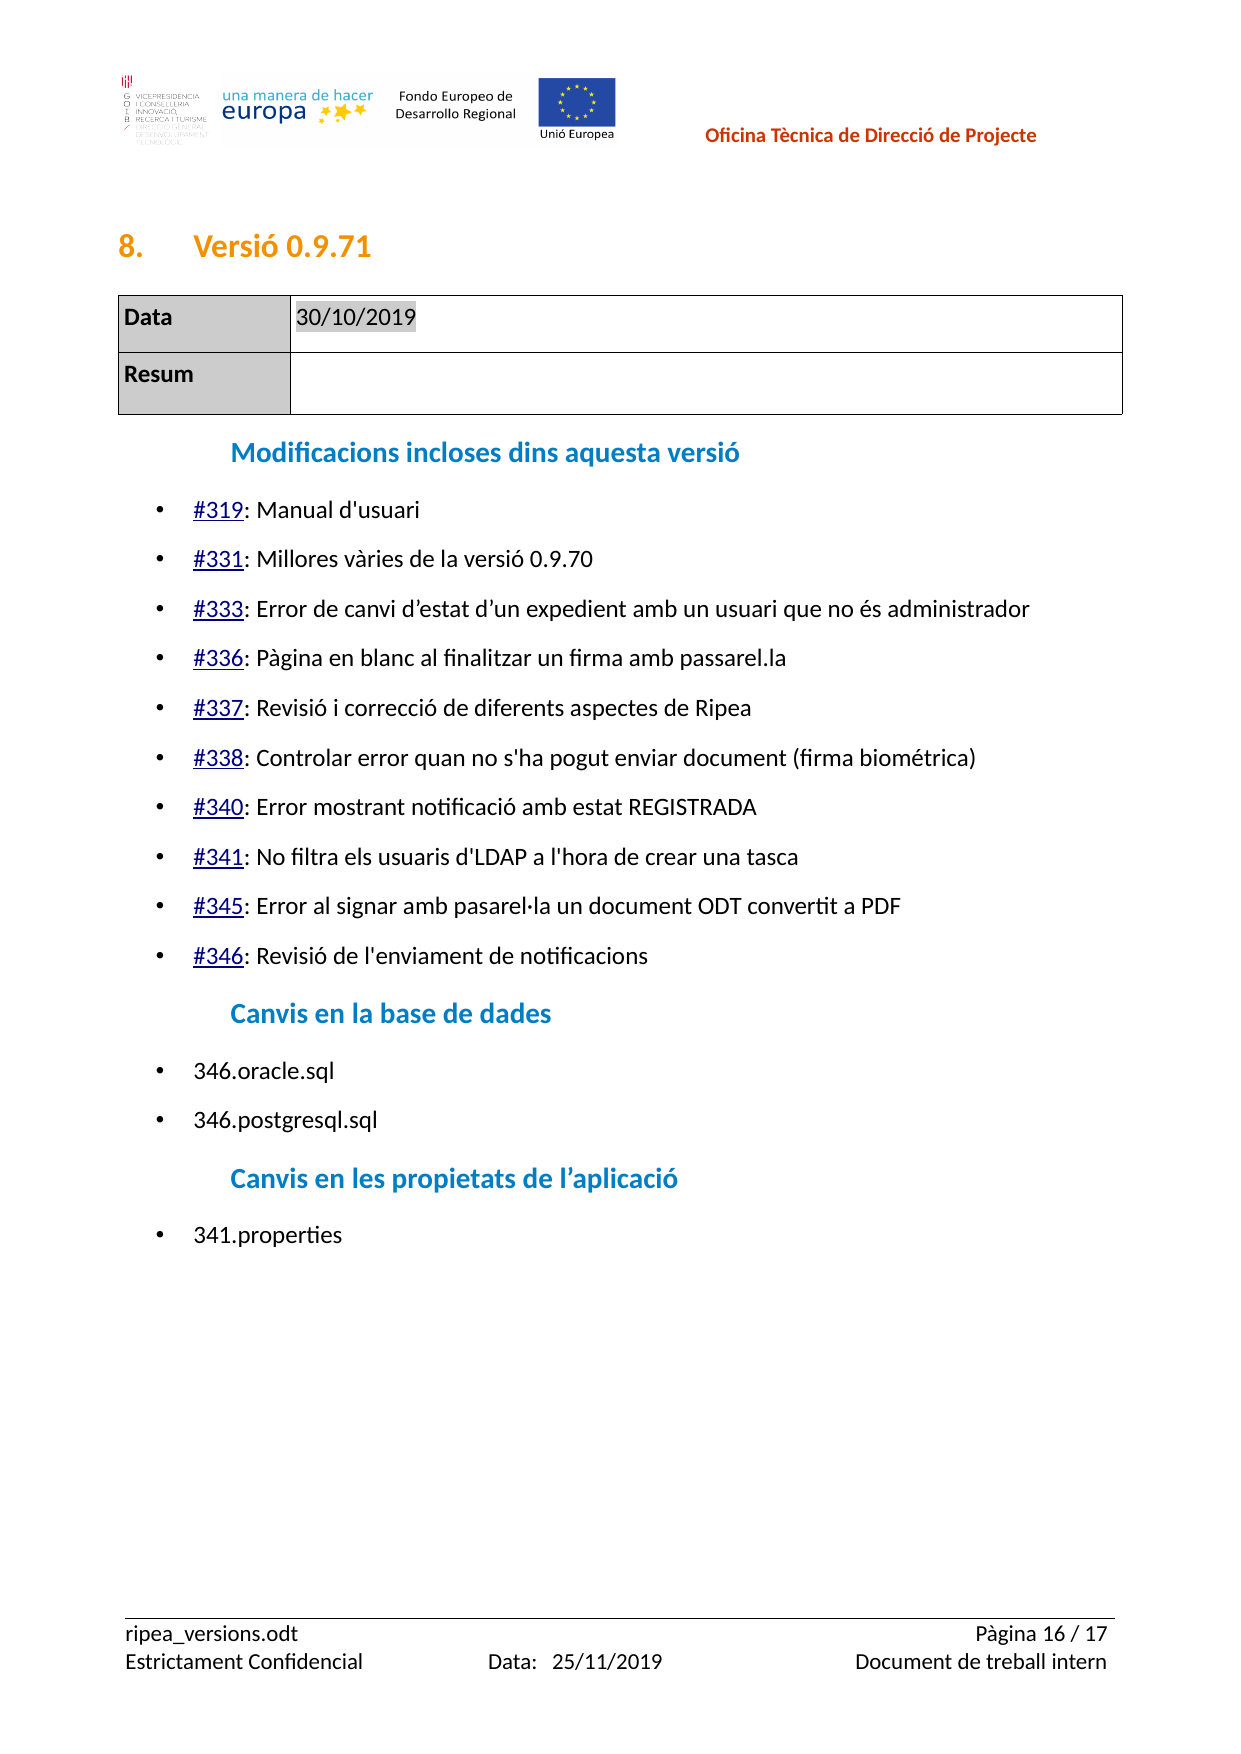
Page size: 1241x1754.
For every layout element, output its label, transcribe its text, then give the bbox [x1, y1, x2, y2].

list #345: Error al signar amb pasarel·la un document ODT convertit a PDF [156, 890, 1122, 921]
subtitle Versió 0.9.71 [118, 225, 1122, 266]
list #346: Revisió de l'enviament de notificacions [156, 940, 1122, 971]
subtitle Modificacions incloses dins aquesta versió [153, 434, 1122, 470]
table_header 30/10/2019 [291, 296, 1122, 352]
list #338: Controlar error quan no s'ha pogut enviar document (firma biométrica) [156, 742, 1122, 772]
table_cell [291, 353, 1122, 414]
table_header Data [119, 296, 290, 352]
picture [118, 73, 213, 147]
list #319: Manual d'usuari [156, 494, 1122, 524]
list #340: Error mostrant notificació amb estat REGISTRADA [156, 791, 1122, 822]
list #337: Revisió i correcció de diferents aspectes de Ripea [156, 692, 1122, 723]
list #336: Pàgina en blanc al finalitzar un firma amb passarel.la [156, 642, 1122, 673]
subtitle Canvis en la base de dades [153, 996, 1122, 1031]
subtitle Canvis en les propietats de l’aplicació [153, 1160, 1122, 1196]
table_cell Resum [119, 353, 290, 414]
list #331: Millores vàries de la versió 0.9.70 [156, 543, 1122, 574]
list 341.properties [156, 1219, 1122, 1250]
picture [219, 73, 621, 147]
list #341: No filtra els usuaris d'LDAP a l'hora de crear una tasca [156, 841, 1122, 871]
list #333: Error de canvi d’estat d’un expedient amb un usuari que no és administrador [156, 593, 1122, 623]
list 346.oracle.sql [156, 1055, 1122, 1085]
list 346.postgresql.sql [156, 1104, 1122, 1135]
